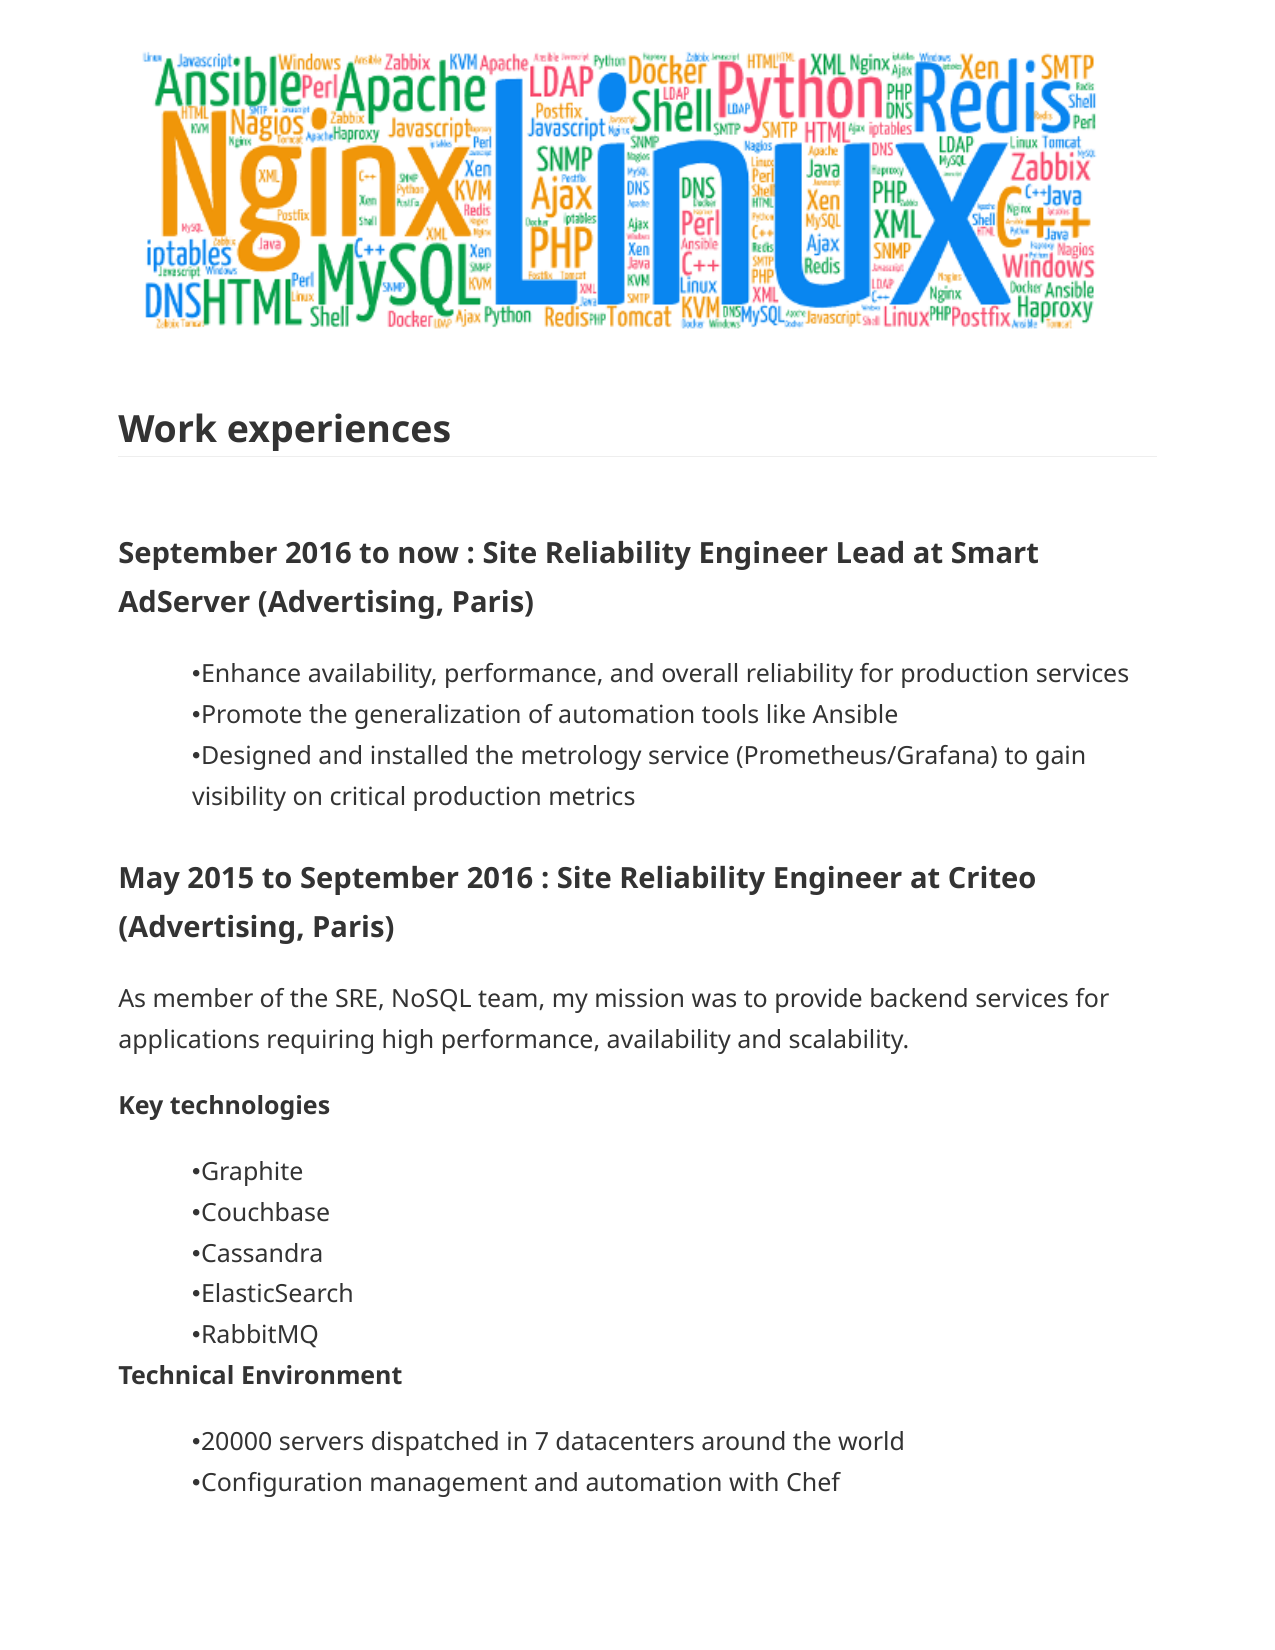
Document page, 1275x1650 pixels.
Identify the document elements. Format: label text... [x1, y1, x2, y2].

list Promote the generalization of automation tools like Ansible [118, 697, 1157, 731]
list Couchbase [118, 1194, 1157, 1228]
list 20000 servers dispatched in 7 datacenters around the world [118, 1423, 1157, 1458]
list ElasticSearch [118, 1276, 1157, 1310]
list Designed and installed the metrology service (Prometheus/Grafana) to gain visibility on critical production metrics [118, 738, 1157, 813]
text Key technologies [118, 1088, 1157, 1122]
subtitle May 2015 to September 2016 : Site Reliability Engineer at Criteo (Advertising, Paris) [118, 857, 1157, 946]
list Graphite [118, 1153, 1157, 1188]
list RabbitMQ [118, 1317, 1157, 1351]
list Cassandra [118, 1235, 1157, 1269]
list Configuration management and automation with Chef [118, 1464, 1157, 1498]
text Technical Environment [118, 1358, 1157, 1392]
list Enhance availability, performance, and overall reliability for production services [118, 656, 1157, 690]
text As member of the SRE, NoSQL team, my mission was to provide backend services for applications requiring high performance, availability and scalability. [118, 981, 1157, 1056]
picture [118, 46, 1122, 335]
subtitle September 2016 to now : Site Reliability Engineer Lead at Smart AdServer (Advertising, Paris) [118, 532, 1157, 621]
subtitle Work experiences [118, 403, 1157, 456]
